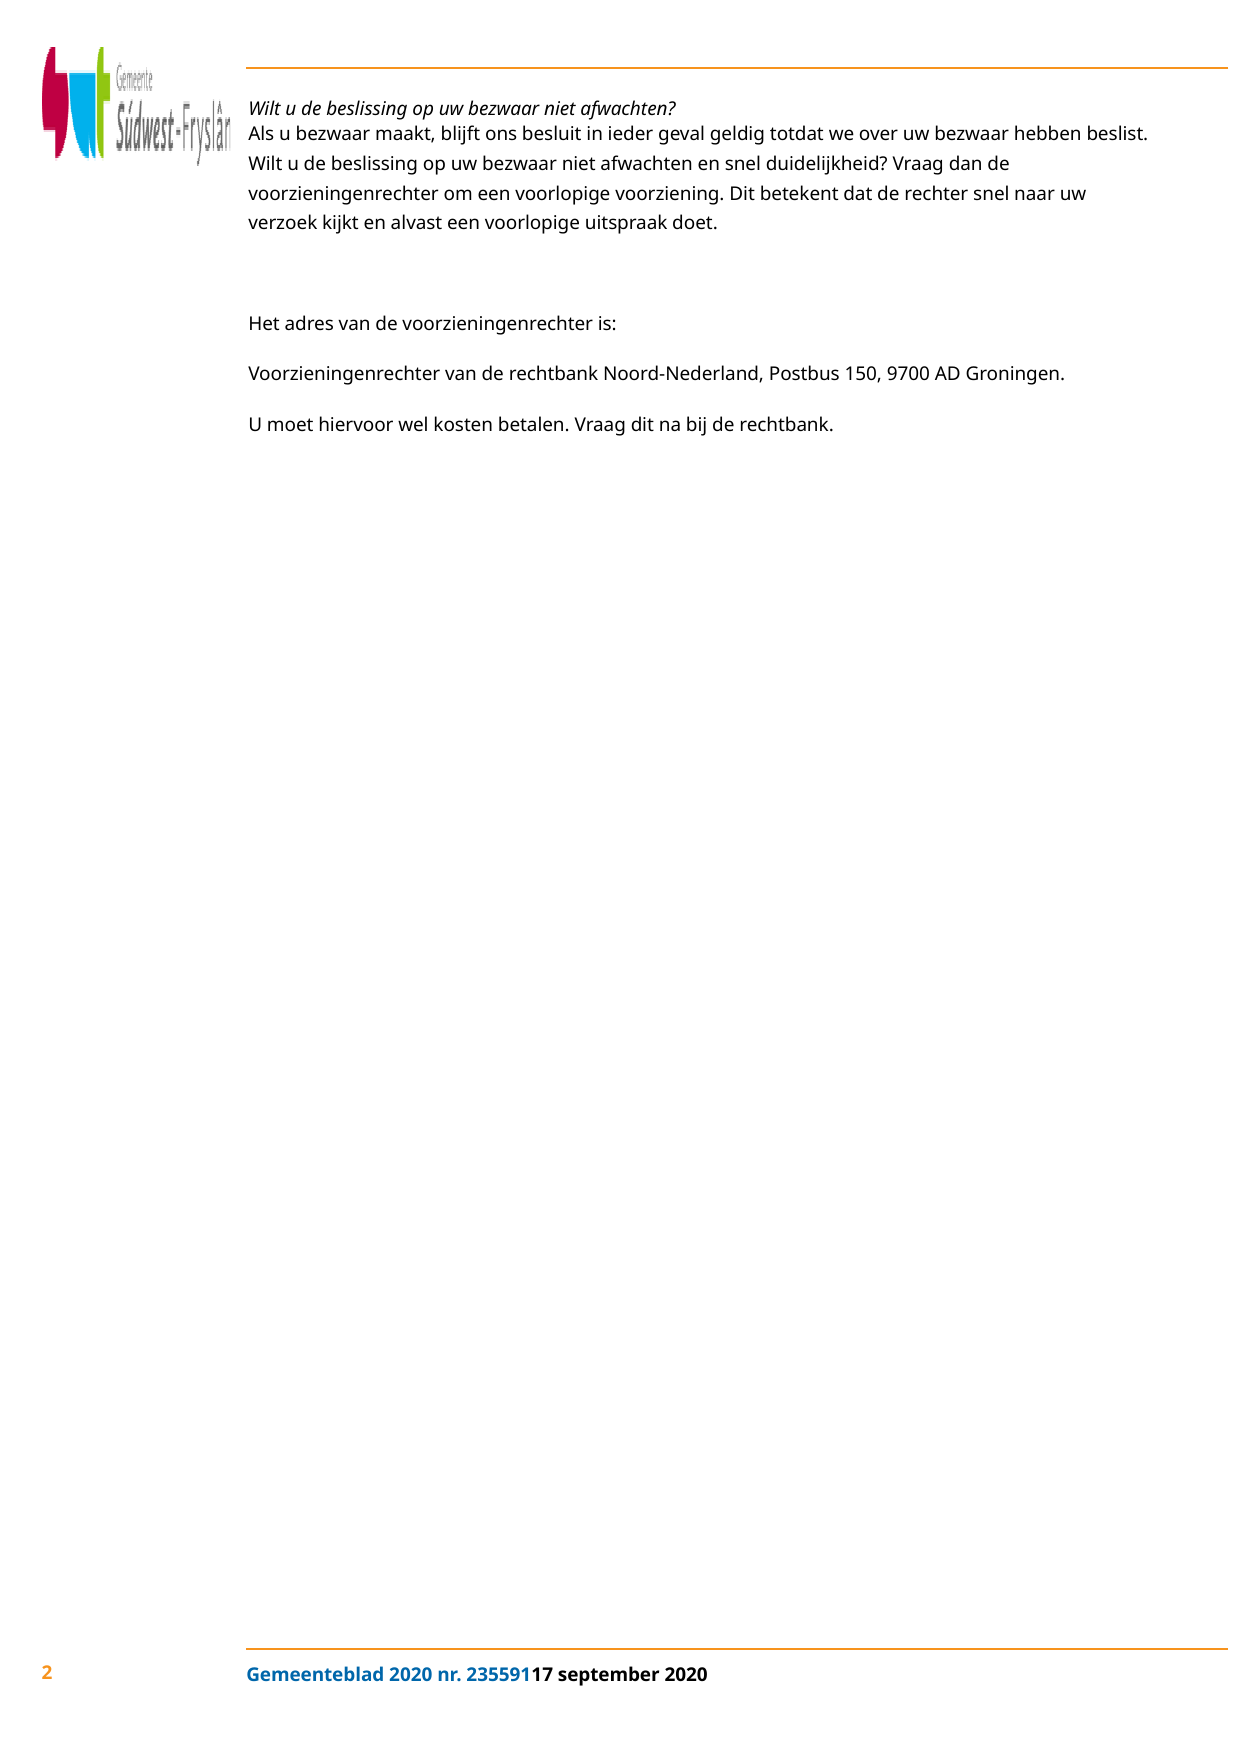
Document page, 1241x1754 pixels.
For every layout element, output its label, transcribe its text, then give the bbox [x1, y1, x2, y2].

text U moet hiervoor wel kosten betalen. Vraag dit na bij de rechtbank. [248, 411, 1152, 437]
text Wilt u de beslissing op uw bezwaar niet afwachten? [248, 95, 1152, 121]
text Voorzieningenrechter van de rechtbank Noord-Nederland, Postbus 150, 9700 AD Groningen. [248, 361, 1152, 386]
text Het adres van de voorzieningenrechter is: [248, 310, 1152, 336]
text Als u bezwaar maakt, blijft ons besluit in ieder geval geldig totdat we over uw bezwaar hebben beslist. Wilt u de beslissing op uw bezwaar niet afwachten en snel duidelijkheid? Vraag dan de voorzieningenrechter om een voorlopige voorziening. Dit betekent dat de rechter snel naar uw verzoek kijkt en alvast een voorlopige uitspraak doet. [248, 121, 1152, 235]
picture [41, 47, 231, 172]
